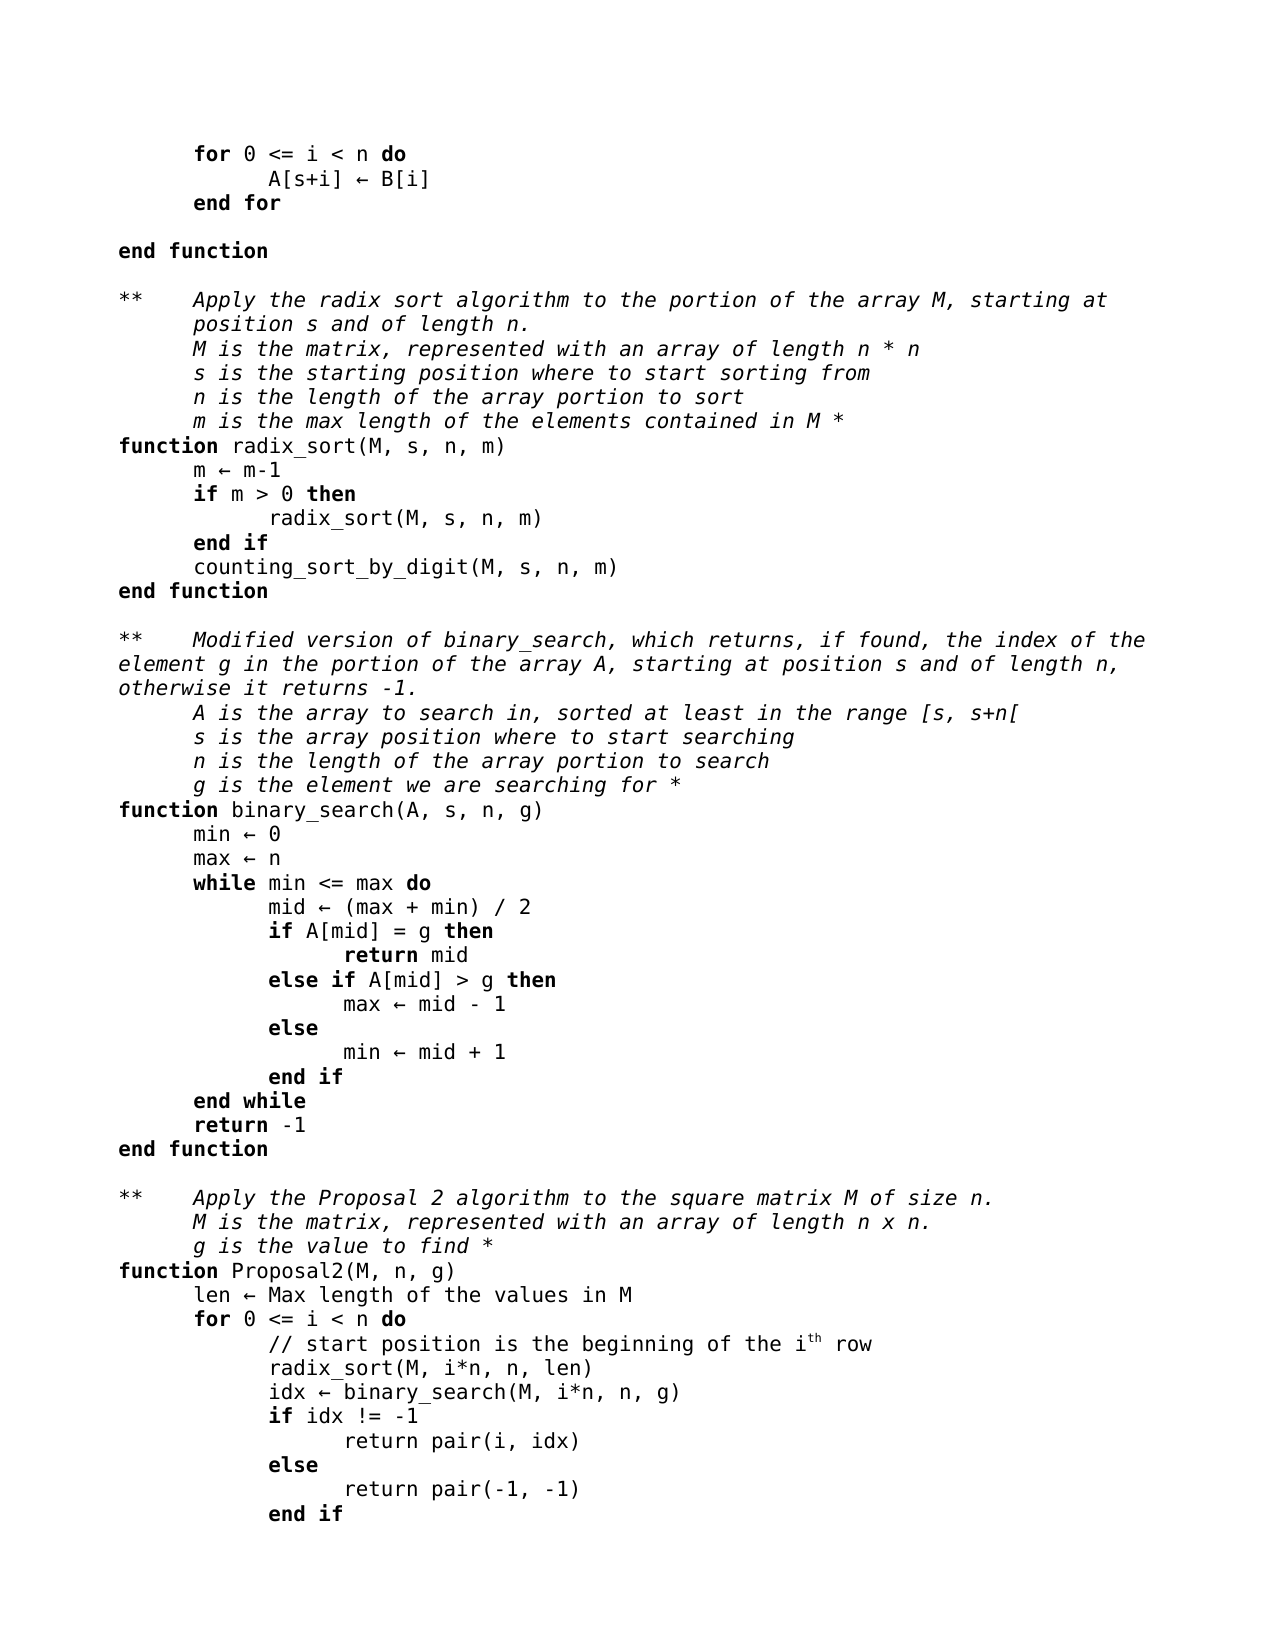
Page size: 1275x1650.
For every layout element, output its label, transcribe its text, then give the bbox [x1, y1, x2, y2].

text radix_sort(M, s, n, m) [118, 506, 1157, 531]
text if idx != -1 [118, 1404, 1157, 1429]
text end if [118, 1065, 1157, 1089]
text ** Apply the radix sort algorithm to the portion of the array M, starting at position s and of length n. [118, 288, 1157, 337]
text // start position is the beginning of the ith row [118, 1332, 1157, 1356]
text for 0 <= i < n do [118, 142, 1157, 167]
text else [118, 1016, 1157, 1040]
text end if [118, 531, 1157, 555]
text g is the element we are searching for * [118, 773, 1157, 798]
text else [118, 1453, 1157, 1477]
text radix_sort(M, i*n, n, len) [118, 1356, 1157, 1380]
text if m > 0 then [118, 482, 1157, 506]
text n is the length of the array portion to sort [118, 385, 1157, 409]
text min ← 0 [118, 822, 1157, 846]
text for 0 <= i < n do [118, 1307, 1157, 1332]
text ** Apply the Proposal 2 algorithm to the square matrix M of size n. [118, 1186, 1157, 1210]
text function binary_search(A, s, n, g) [118, 798, 1157, 822]
text min ← mid + 1 [118, 1040, 1157, 1065]
text if A[mid] = g then [118, 919, 1157, 943]
text idx ← binary_search(M, i*n, n, g) [118, 1380, 1157, 1404]
text M is the matrix, represented with an array of length n x n. [118, 1210, 1157, 1234]
text return pair(-1, -1) [118, 1477, 1157, 1502]
text len ← Max length of the values in M [118, 1283, 1157, 1307]
text end function [118, 1137, 1157, 1162]
text mid ← (max + min) / 2 [118, 895, 1157, 919]
text counting_sort_by_digit(M, s, n, m) [118, 555, 1157, 579]
text m is the max length of the elements contained in M * [118, 409, 1157, 434]
text end function [118, 579, 1157, 603]
text function radix_sort(M, s, n, m) [118, 434, 1157, 458]
text g is the value to find * [118, 1234, 1157, 1259]
text A[s+i] ← B[i] [118, 167, 1157, 191]
text else if A[mid] > g then [118, 968, 1157, 992]
text while min <= max do [118, 871, 1157, 895]
text return pair(i, idx) [118, 1429, 1157, 1453]
text max ← n [118, 846, 1157, 871]
text s is the array position where to start searching [118, 725, 1157, 749]
text M is the matrix, represented with an array of length n * n [118, 337, 1157, 361]
text return mid [118, 943, 1157, 968]
text end for [118, 191, 1157, 215]
text end while [118, 1089, 1157, 1113]
text end function [118, 239, 1157, 264]
text A is the array to search in, sorted at least in the range [s, s+n[ [118, 701, 1157, 725]
text end if [118, 1502, 1157, 1526]
text s is the starting position where to start sorting from [118, 361, 1157, 385]
text return -1 [118, 1113, 1157, 1137]
text m ← m-1 [118, 458, 1157, 482]
text n is the length of the array portion to search [118, 749, 1157, 773]
text ** Modified version of binary_search, which returns, if found, the index of the element g in the portion of the array A, starting at position s and of length n, otherwise it returns -1. [118, 628, 1157, 701]
text function Proposal2(M, n, g) [118, 1259, 1157, 1283]
text max ← mid - 1 [118, 992, 1157, 1016]
